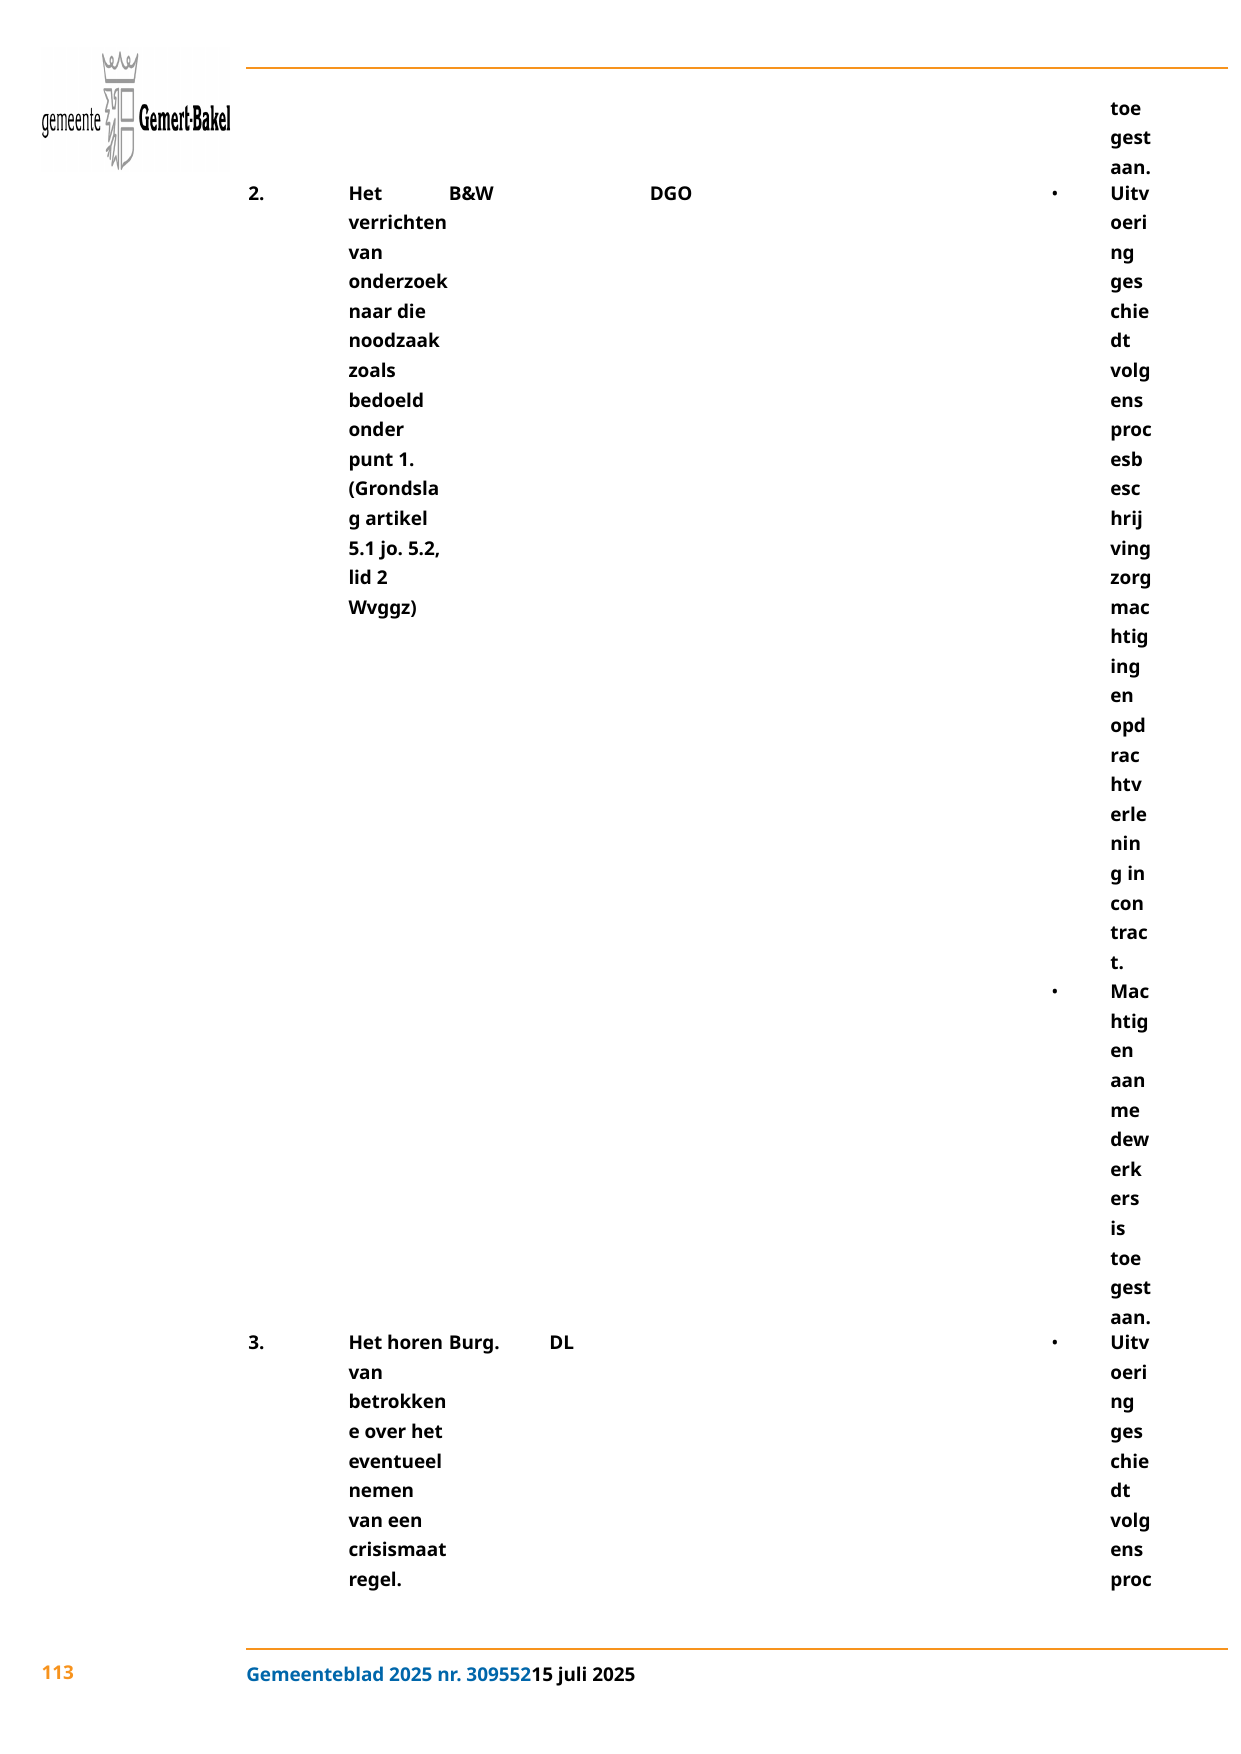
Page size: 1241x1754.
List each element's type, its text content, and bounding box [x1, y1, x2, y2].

table_cell DGO [650, 180, 750, 1329]
table_cell B&W [449, 180, 549, 1329]
table_cell 2. [248, 180, 348, 1329]
table_cell [750, 1330, 850, 1592]
table_cell [248, 95, 348, 180]
table_cell [850, 1330, 951, 1592]
table_cell Het verrichten van onderzoek naar die noodzaak zoals bedoeld onder punt 1. (Grondslag artikel 5.1 jo. 5.2, lid 2 Wvggz) [348, 180, 449, 1329]
table_cell [348, 95, 449, 180]
picture [41, 47, 231, 172]
table_cell Uitvoering geschiedt volgens procesbeschrijving zorgmachtiging en opdrachtverlening in contract. Machtigen aan medewerkers is toegestaan. [1051, 180, 1152, 1329]
table_cell [449, 95, 549, 180]
table_cell Burg. [449, 1330, 549, 1592]
table_cell Het horen van betrokkene over het eventueel nemen van een crisismaatregel. [348, 1330, 449, 1592]
table_cell toegestaan. [1051, 95, 1152, 180]
table_cell [951, 1330, 1051, 1592]
table_cell [951, 180, 1051, 1329]
table_cell [549, 95, 649, 180]
table_cell 3. [248, 1330, 348, 1592]
table_cell Uitvoering geschiedt volgens proc [1051, 1330, 1152, 1592]
table_cell DL [549, 1330, 649, 1592]
table_cell [650, 95, 750, 180]
table_cell [951, 95, 1051, 180]
table_cell [850, 180, 951, 1329]
table_cell [750, 180, 850, 1329]
table_cell [750, 95, 850, 180]
table_cell [650, 1330, 750, 1592]
table_cell [850, 95, 951, 180]
table_cell [549, 180, 649, 1329]
